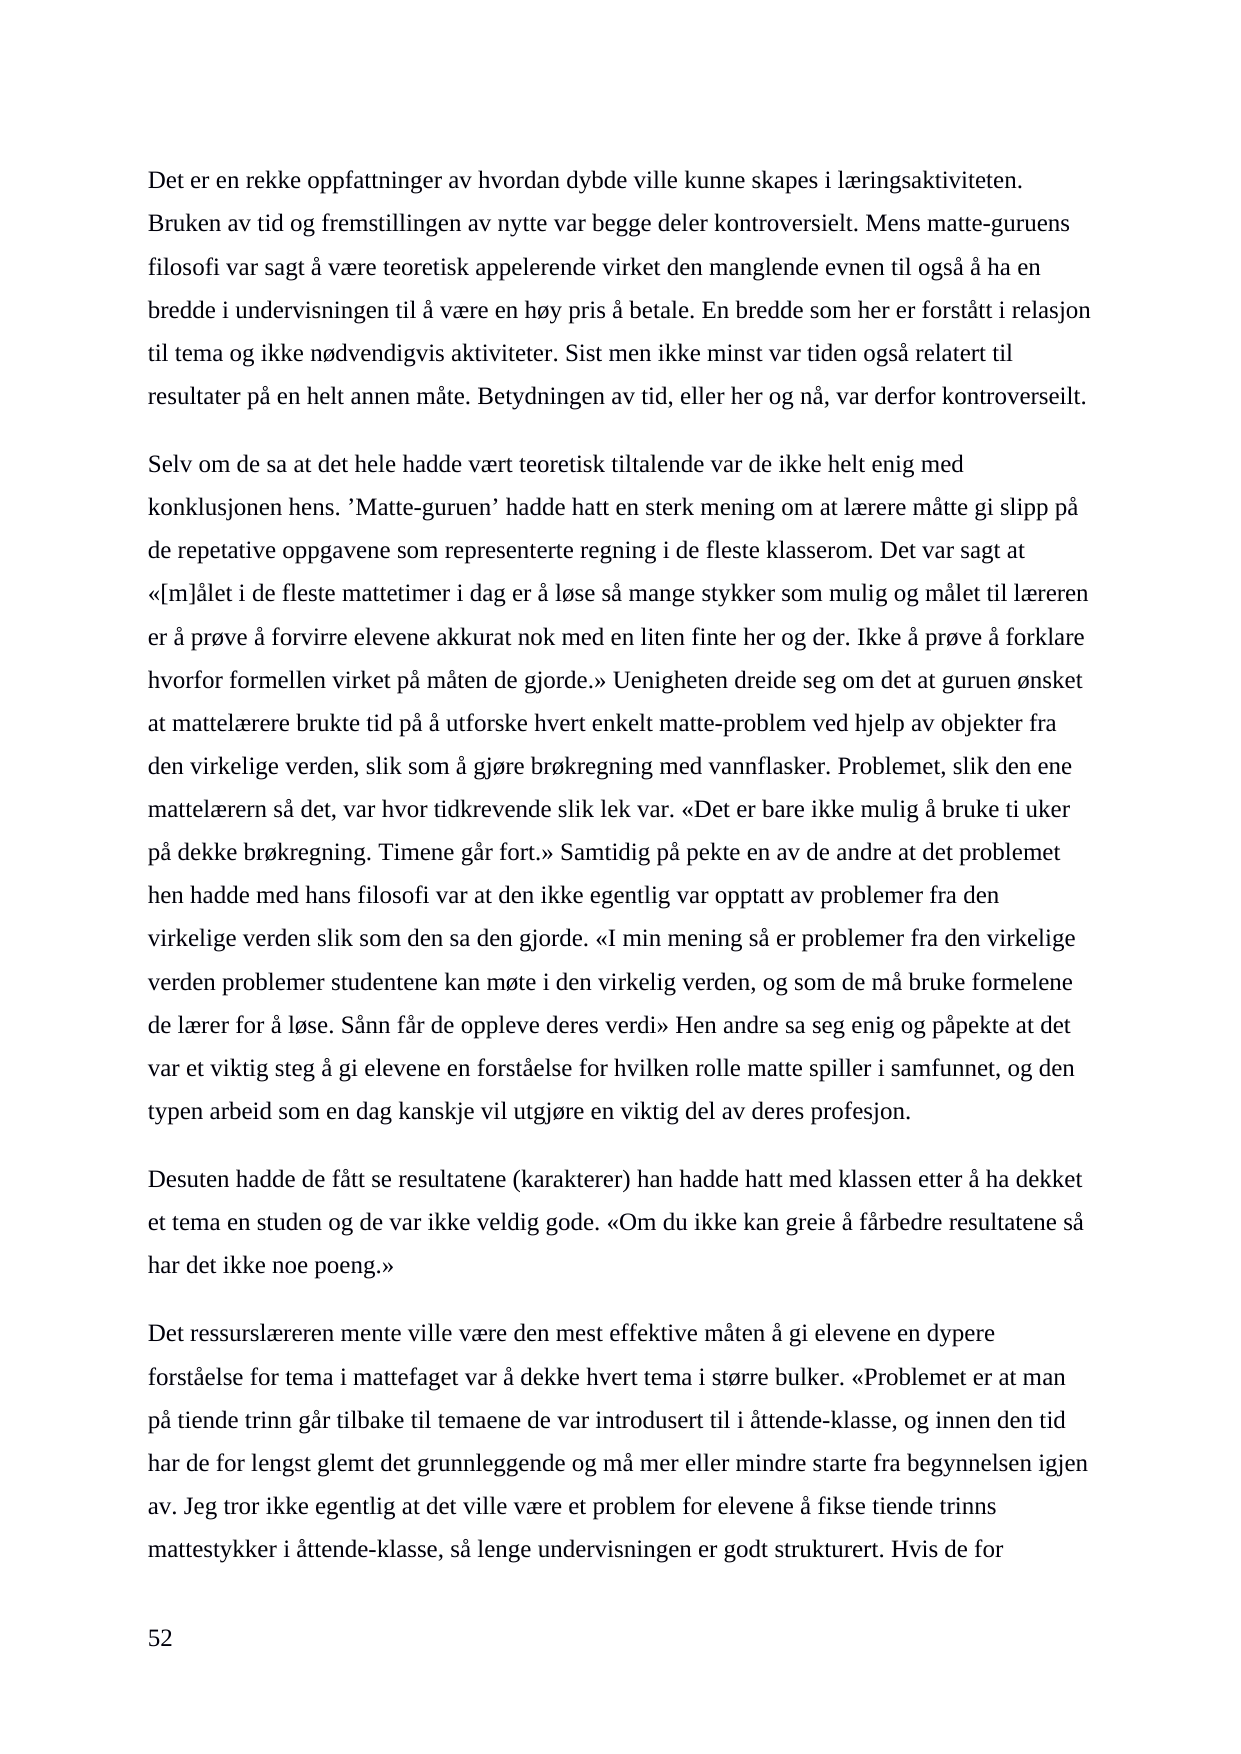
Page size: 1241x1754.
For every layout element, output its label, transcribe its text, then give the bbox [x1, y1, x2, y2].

text Desuten hadde de fått se resultatene (karakterer) han hadde hatt med klassen etter å ha dekket et tema en studen og de var ikke veldig gode. «Om du ikke kan greie å fårbedre resultatene så har det ikke noe poeng.» [148, 1164, 1092, 1279]
text Det er en rekke oppfattninger av hvordan dybde ville kunne skapes i læringsaktiviteten. Bruken av tid og fremstillingen av nytte var begge deler kontroversielt. Mens matte-guruens filosofi var sagt å være teoretisk appelerende virket den manglende evnen til også å ha en bredde i undervisningen til å være en høy pris å betale. En bredde som her er forstått i relasjon til tema og ikke nødvendigvis aktiviteter. Sist men ikke minst var tiden også relatert til resultater på en helt annen måte. Betydningen av tid, eller her og nå, var derfor kontroverseilt. [148, 165, 1092, 410]
text Det ressurslæreren mente ville være den mest effektive måten å gi elevene en dypere forståelse for tema i mattefaget var å dekke hvert tema i større bulker. «Problemet er at man på tiende trinn går tilbake til temaene de var introdusert til i åttende-klasse, og innen den tid har de for lengst glemt det grunnleggende og må mer eller mindre starte fra begynnelsen igjen av. Jeg tror ikke egentlig at det ville være et problem for elevene å fikse tiende trinns mattestykker i åttende-klasse, så lenge undervisningen er godt strukturert. Hvis de for [148, 1318, 1092, 1563]
text Selv om de sa at det hele hadde vært teoretisk tiltalende var de ikke helt enig med konklusjonen hens. ’Matte-guruen’ hadde hatt en sterk mening om at lærere måtte gi slipp på de repetative oppgavene som representerte regning i de fleste klasserom. Det var sagt at «[m]ålet i de fleste mattetimer i dag er å løse så mange stykker som mulig og målet til læreren er å prøve å forvirre elevene akkurat nok med en liten finte her og der. Ikke å prøve å forklare hvorfor formellen virket på måten de gjorde.» Uenigheten dreide seg om det at guruen ønsket at mattelærere brukte tid på å utforske hvert enkelt matte-problem ved hjelp av objekter fra den virkelige verden, slik som å gjøre brøkregning med vannflasker. Problemet, slik den ene mattelærern så det, var hvor tidkrevende slik lek var. «Det er bare ikke mulig å bruke ti uker på dekke brøkregning. Timene går fort.» Samtidig på pekte en av de andre at det problemet hen hadde med hans filosofi var at den ikke egentlig var opptatt av problemer fra den virkelige verden slik som den sa den gjorde. «I min mening så er problemer fra den virkelige verden problemer studentene kan møte i den virkelig verden, og som de må bruke formelene de lærer for å løse. Sånn får de oppleve deres verdi» Hen andre sa seg enig og påpekte at det var et viktig steg å gi elevene en forståelse for hvilken rolle matte spiller i samfunnet, og den typen arbeid som en dag kanskje vil utgjøre en viktig del av deres profesjon. [148, 449, 1092, 1125]
